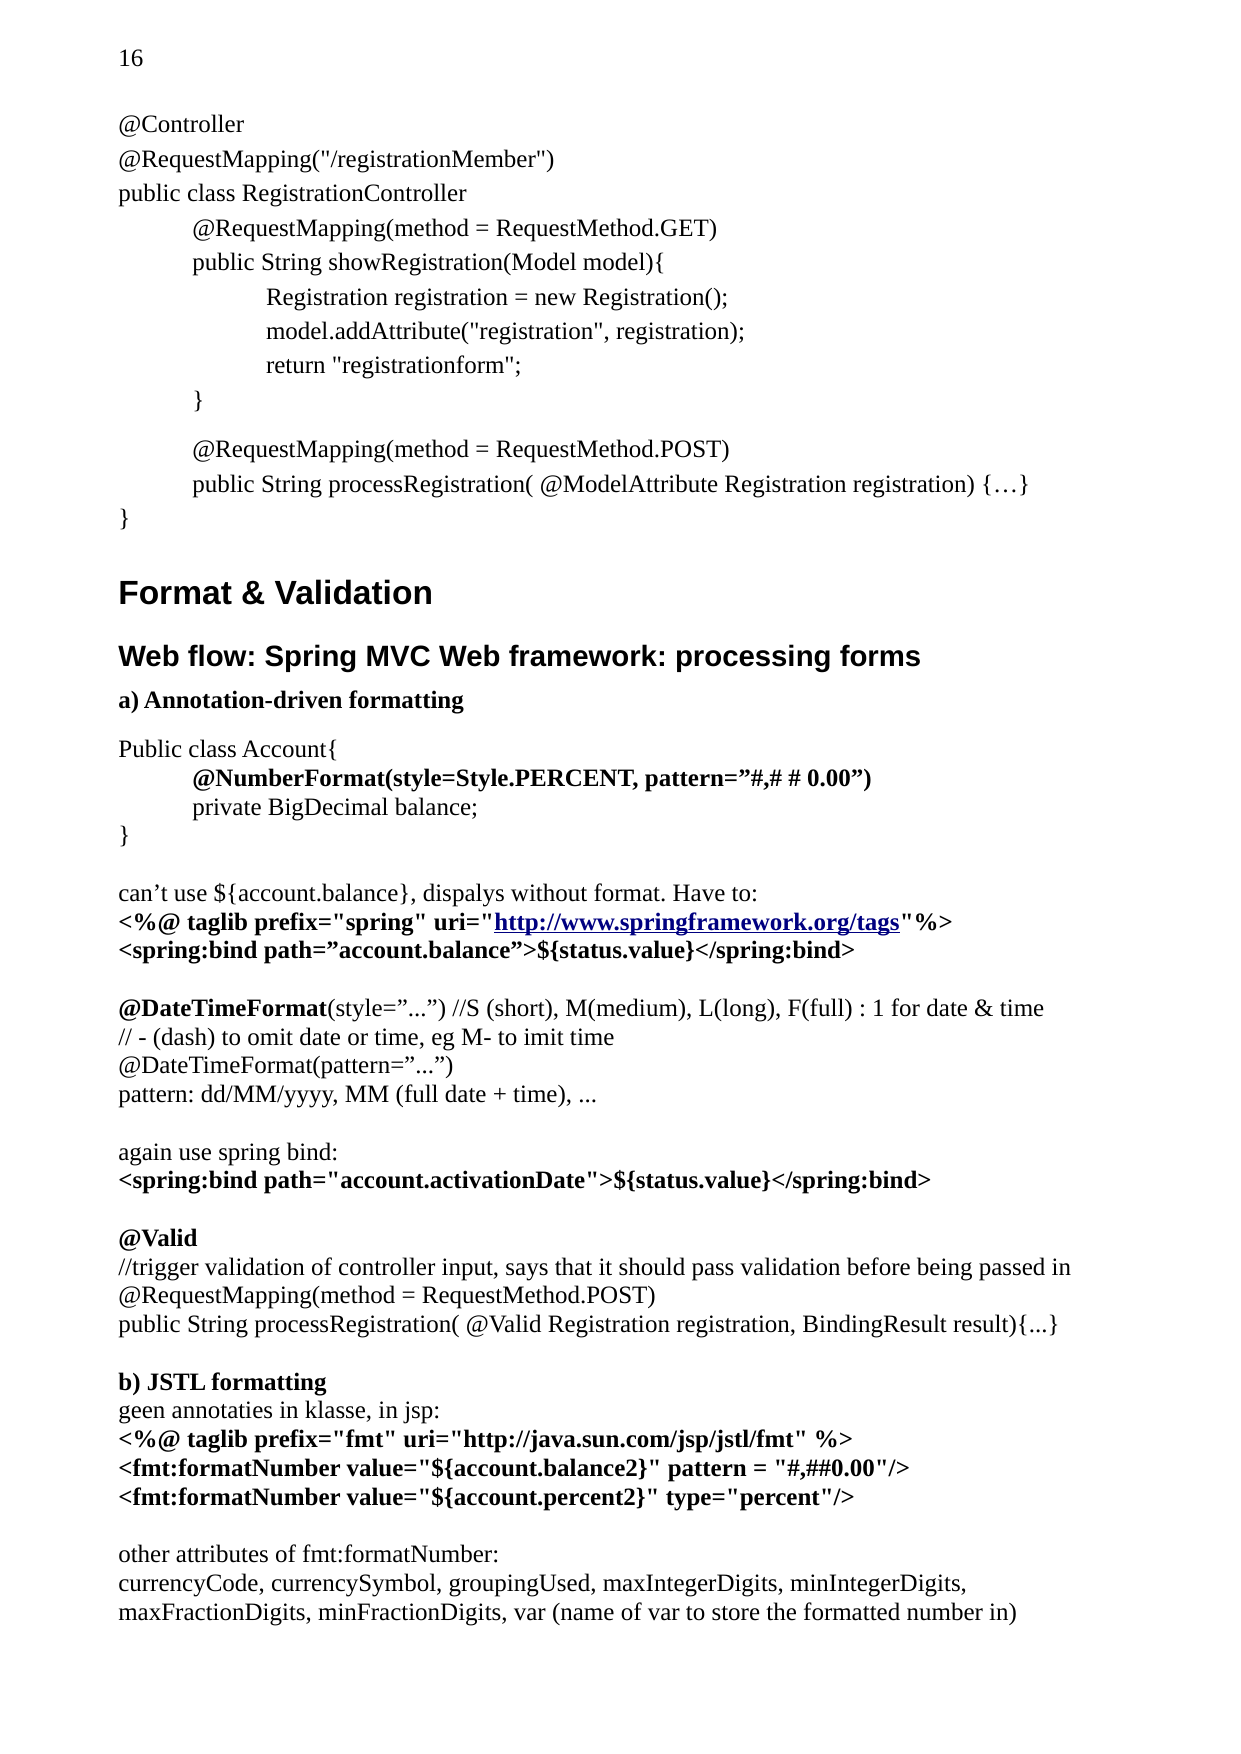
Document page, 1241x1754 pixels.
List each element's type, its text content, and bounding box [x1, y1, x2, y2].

text <spring:bind path="account.activationDate">${status.value}</spring:bind> [118, 1165, 1122, 1194]
text @NumberFormat(style=Style.PERCENT, pattern=”#,# # 0.00”) private BigDecimal balance; } [118, 763, 1122, 878]
text @Controller @RequestMapping("/registrationMember") public class RegistrationController @RequestMapping(method = RequestMethod.GET) public String showRegistration(Model model){ Registration registration = new Registration(); model.addAttribute("registration", registration); return "registrationform"; } [118, 109, 1122, 414]
text Public class Account{ [118, 734, 1122, 763]
text @RequestMapping(method = RequestMethod.POST) public String processRegistration( @ModelAttribute Registration registration) {…} } [118, 434, 1122, 532]
subtitle Format & Validation [118, 573, 1122, 612]
text geen annotaties in klasse, in jsp: [118, 1395, 1122, 1424]
text @DateTimeFormat(style=”...”) //S (short), M(medium), L(long), F(full) : 1 for date & time // - (dash) to omit date or time, eg M- to imit time @DateTimeFormat(pattern=”...”) [118, 993, 1122, 1079]
text b) JSTL formatting [118, 1367, 1122, 1395]
text <%@ taglib prefix="spring" uri="http://www.springframework.org/tags"%> [118, 907, 1122, 935]
subtitle Web flow: Spring MVC Web framework: processing forms [118, 639, 1122, 672]
text public String processRegistration( @Valid Registration registration, BindingResult result){...} [118, 1309, 1122, 1338]
text a) Annotation-driven formatting [118, 685, 1122, 714]
text pattern: dd/MM/yyyy, MM (full date + time), ... [118, 1079, 1122, 1108]
text again use spring bind: [118, 1137, 1122, 1165]
text can’t use ${account.balance}, dispalys without format. Have to: [118, 878, 1122, 907]
text <fmt:formatNumber value="${account.balance2}" pattern = "#,##0.00"/> <fmt:formatNumber value="${account.percent2}" type="percent"/> [118, 1453, 1122, 1510]
text @Valid //trigger validation of controller input, says that it should pass validation before being passed in @RequestMapping(method = RequestMethod.POST) [118, 1223, 1122, 1309]
text <spring:bind path=”account.balance”>${status.value}</spring:bind> [118, 935, 1122, 964]
text other attributes of fmt:formatNumber: currencyCode, currencySymbol, groupingUsed, maxIntegerDigits, minIntegerDigits, maxFractionDigits, minFractionDigits, var (name of var to store the formatted number in) [118, 1539, 1122, 1625]
text <%@ taglib prefix="fmt" uri="http://java.sun.com/jsp/jstl/fmt" %> [118, 1424, 1122, 1453]
